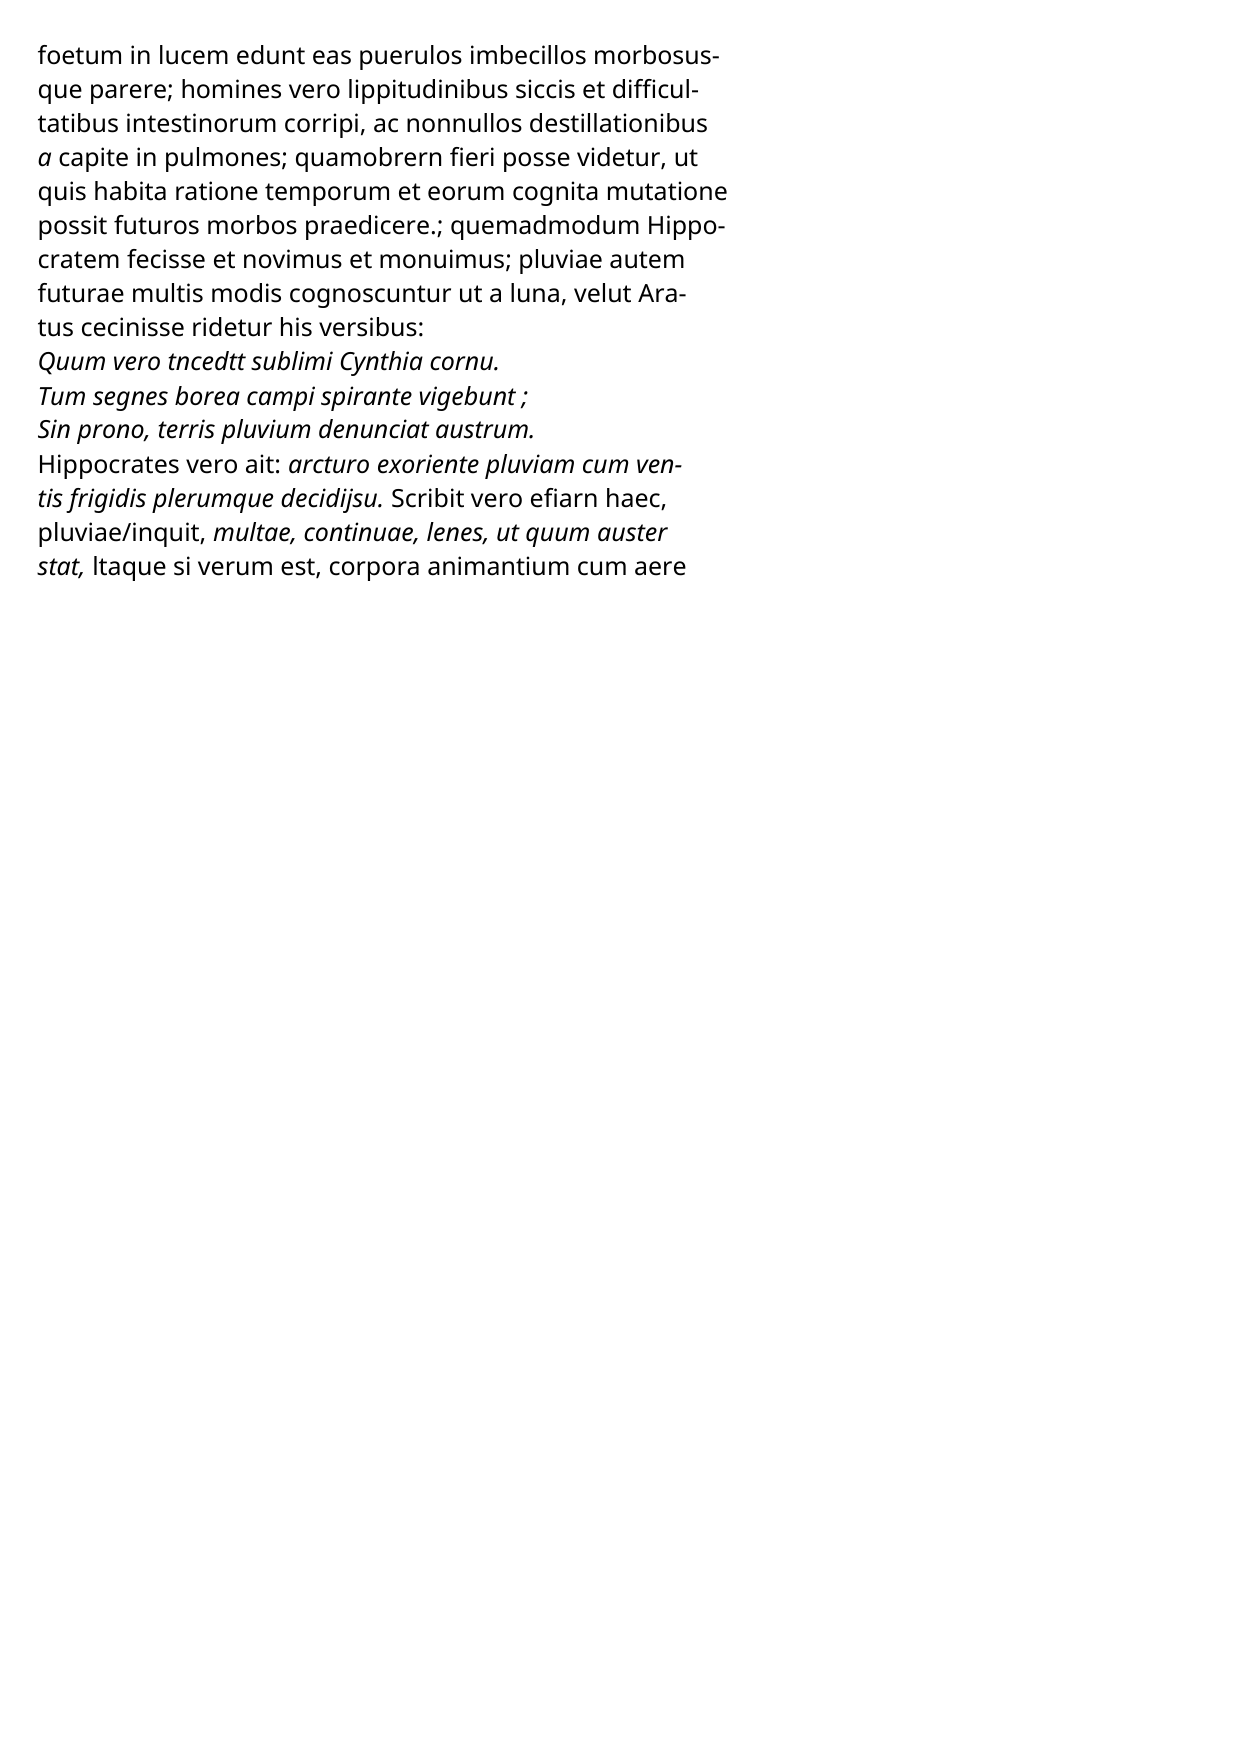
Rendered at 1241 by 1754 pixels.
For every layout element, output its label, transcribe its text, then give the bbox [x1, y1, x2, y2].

text foetum in lucem edunt eas puerulos imbecillos morbosus- que parere; homines vero lippitudinibus siccis et difficul- tatibus intestinorum corripi, ac nonnullos destillationibus a capite in pulmones; quamobrern fieri posse videtur, ut quis habita ratione temporum et eorum cognita mutatione possit futuros morbos praedicere.; quemadmodum Hippo- cratem fecisse et novimus et monuimus; pluviae autem futurae multis modis cognoscuntur ut a luna, velut Ara- tus cecinisse ridetur his versibus: [37, 37, 1203, 344]
text Quum vero tncedtt sublimi Cynthia cornu. Tum segnes borea campi spirante vigebunt ; Sin prono, terris pluvium denunciat austrum. [37, 344, 1203, 446]
text Hippocrates vero ait: arcturo exoriente pluviam cum ven- tis frigidis plerumque decidijsu. Scribit vero efiarn haec, pluviae/inquit, multae, continuae, lenes, ut quum auster stat, ltaque si verum est, corpora animantium cum aere [37, 446, 1203, 582]
